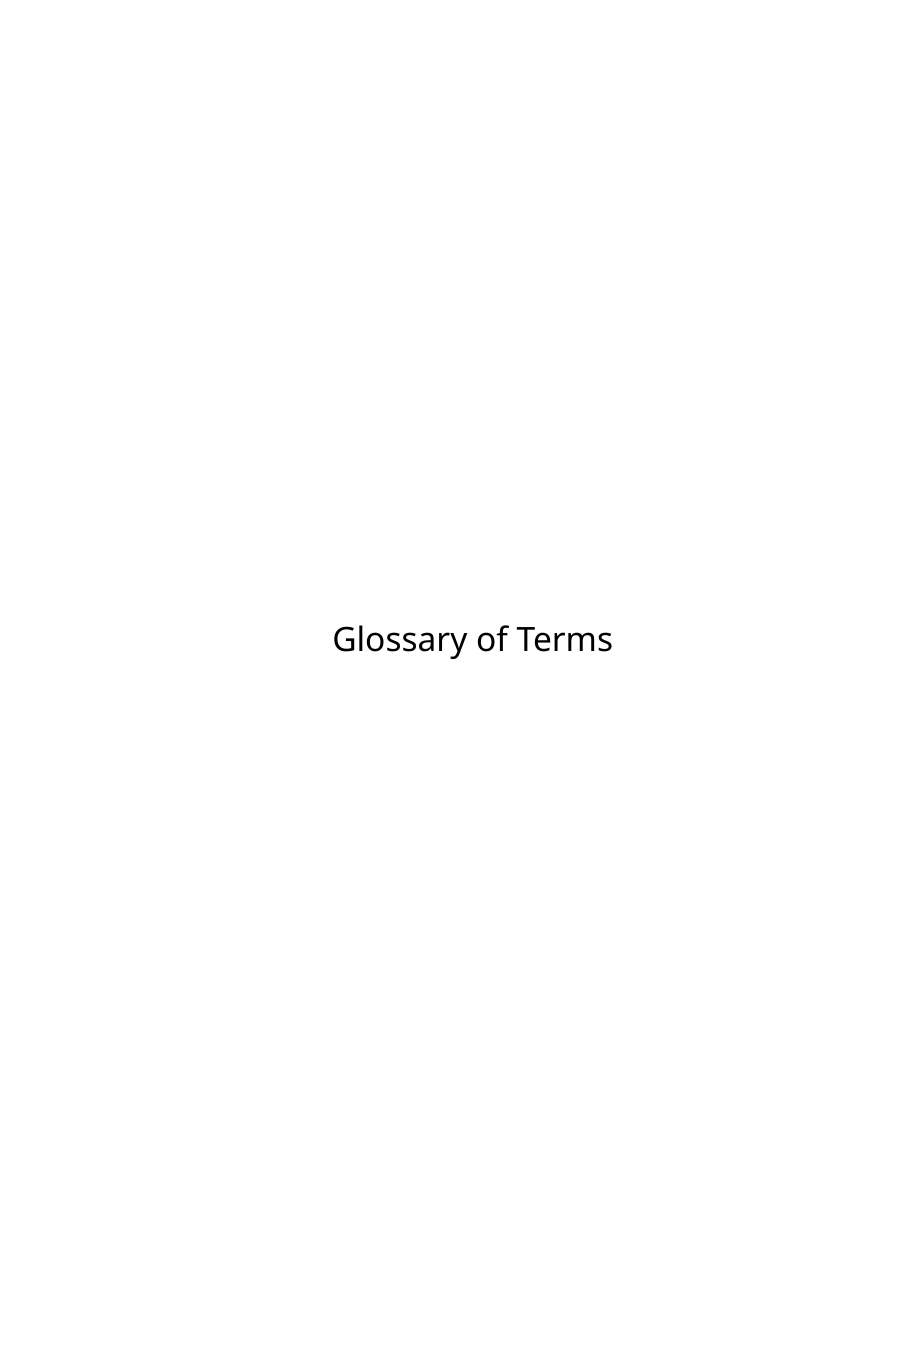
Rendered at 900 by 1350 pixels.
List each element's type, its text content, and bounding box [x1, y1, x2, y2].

subtitle Glossary of Terms [120, 615, 825, 661]
